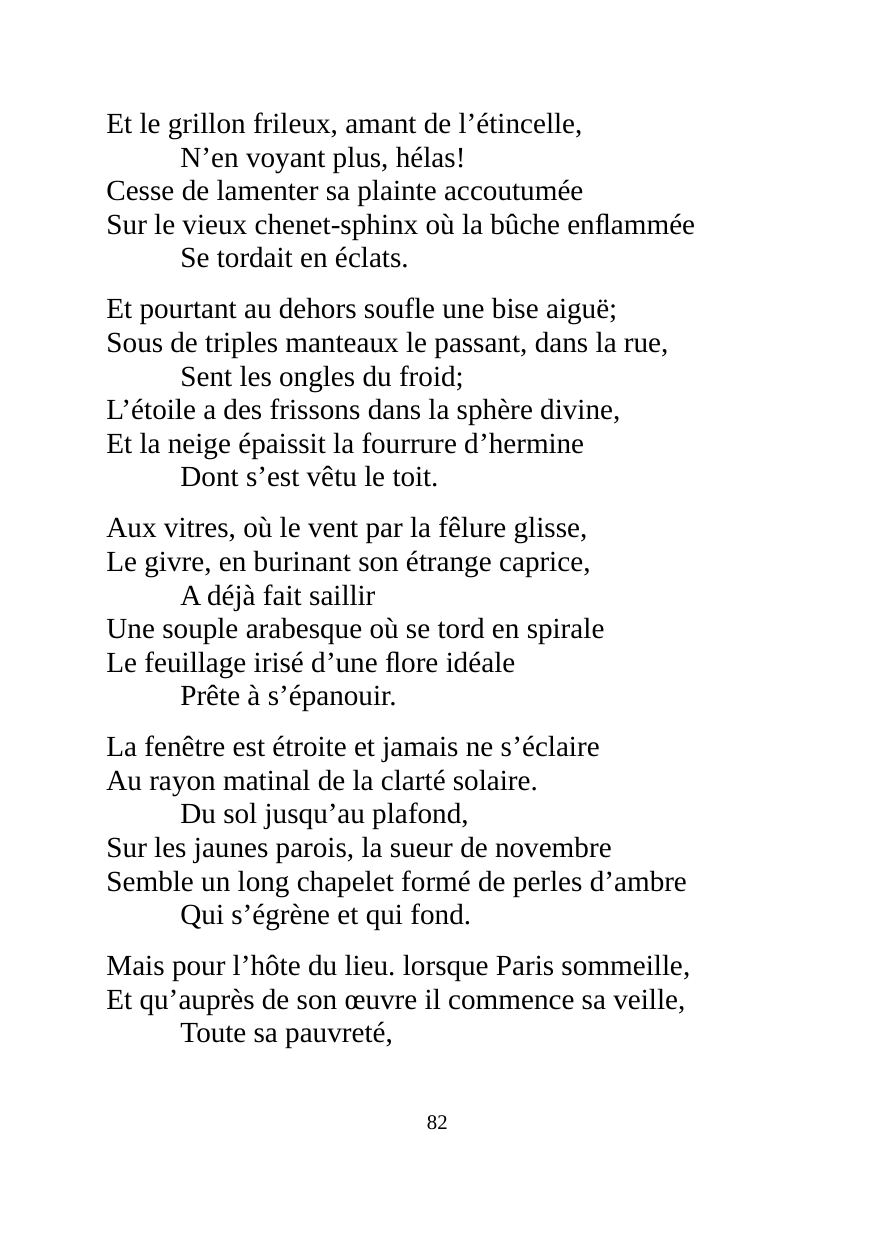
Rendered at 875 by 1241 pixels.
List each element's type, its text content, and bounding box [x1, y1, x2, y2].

text Et pourtant au dehors soufle une bise aiguë; Sous de triples manteaux le passant, dans la rue, Sent les ongles du froid; L’étoile a des frissons dans la sphère divine, Et la neige épaissit la fourrure d’hermine Dont s’est vêtu le toit. [106, 292, 768, 493]
text Mais pour l’hôte du lieu. lorsque Paris sommeille, Et qu’auprès de son œuvre il commence sa veille, Toute sa pauvreté, [106, 948, 768, 1049]
text La fenêtre est étroite et jamais ne s’éclaire Au rayon matinal de la clarté solaire. Du sol jusqu’au plafond, Sur les jaunes parois, la sueur de novembre Semble un long chapelet formé de perles d’ambre Qui s’égrène et qui fond. [106, 729, 768, 931]
text Et le grillon frileux, amant de l’étincelle, N’en voyant plus, hélas! Cesse de lamenter sa plainte accoutumée Sur le vieux chenet-sphinx où la bûche enﬂammée Se tordait en éclats. [106, 106, 768, 274]
text Aux vitres, où le vent par la fêlure glisse, Le givre, en burinant son étrange caprice, A déjà fait saillir Une souple arabesque où se tord en spirale Le feuillage irisé d’une ﬂore idéale Prête à s’épanouir. [106, 511, 768, 712]
